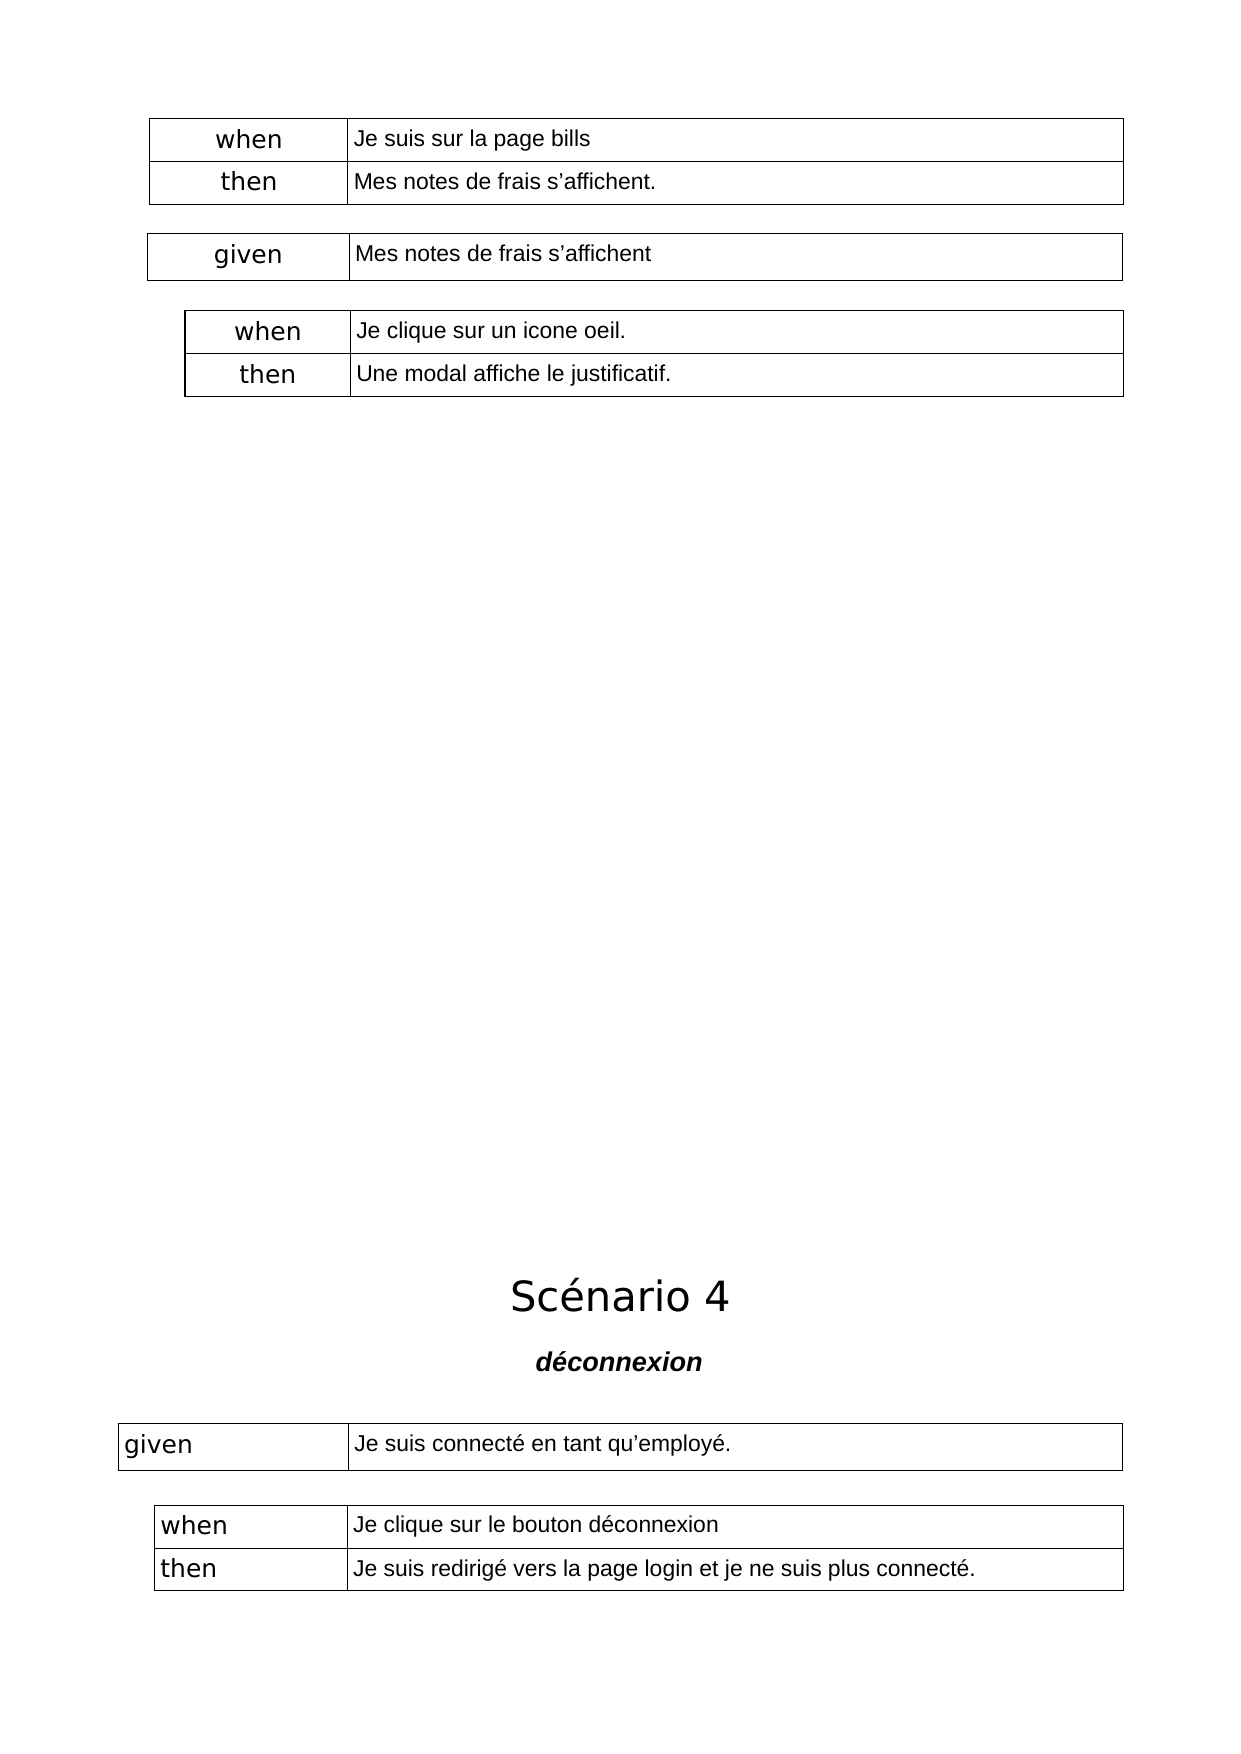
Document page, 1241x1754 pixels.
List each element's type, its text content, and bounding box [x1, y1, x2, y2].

table_header when [155, 1506, 347, 1548]
table_cell then [155, 1549, 347, 1590]
table_header given [148, 234, 349, 280]
table_header Je clique sur le bouton déconnexion [348, 1506, 1123, 1548]
table_header when [150, 119, 347, 161]
table_cell Une modal affiche le justificatif. [351, 354, 1123, 396]
table_header when [186, 311, 350, 353]
table_cell then [186, 354, 350, 396]
table_cell Je suis redirigé vers la page login et je ne suis plus connecté. [348, 1549, 1123, 1590]
subtitle Scénario 4 [118, 1272, 1122, 1321]
table_header Je suis sur la page bills [348, 119, 1123, 161]
table_header Je suis connecté en tant qu’employé. [349, 1424, 1122, 1470]
table_header given [119, 1424, 348, 1470]
table_header Je clique sur un icone oeil. [351, 311, 1123, 353]
table_cell then [150, 162, 347, 203]
table_cell Mes notes de frais s’affichent. [348, 162, 1123, 203]
subtitle déconnexion [118, 1346, 1122, 1377]
table_header Mes notes de frais s’affichent [350, 234, 1122, 280]
